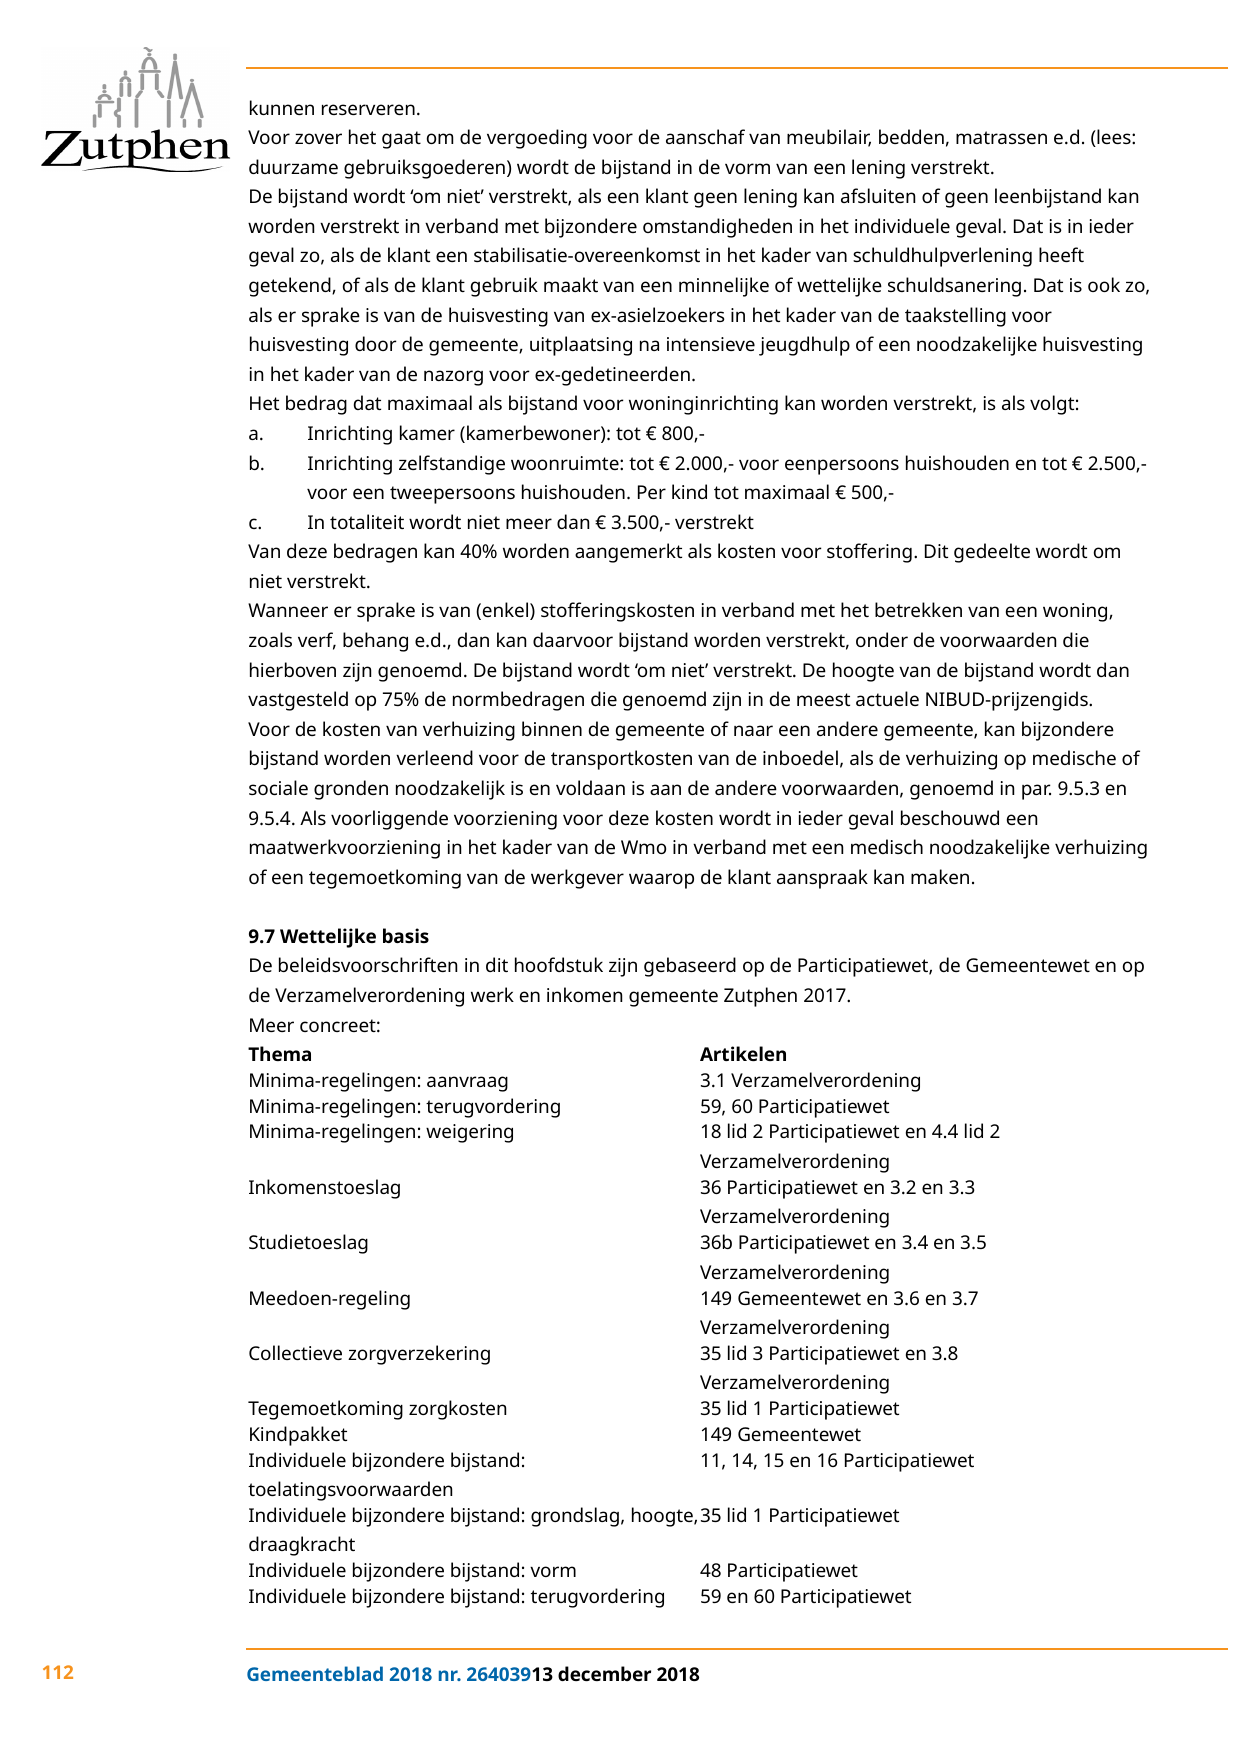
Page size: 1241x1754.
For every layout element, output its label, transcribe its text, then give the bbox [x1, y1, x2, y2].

text Voor de kosten van verhuizing binnen de gemeente of naar een andere gemeente, kan bijzondere bijstand worden verleend voor de transportkosten van de inboedel, als de verhuizing op medische of sociale gronden noodzakelijk is en voldaan is aan de andere voorwaarden, genoemd in par. 9.5.3 en 9.5.4. Als voorliggende voorziening voor deze kosten wordt in ieder geval beschouwd een maatwerkvoorziening in het kader van de Wmo in verband met een medisch noodzakelijke verhuizing of een tegemoetkoming van de werkgever waarop de klant aanspraak kan maken. [248, 716, 1152, 890]
table_cell Tegemoetkoming zorgkosten [248, 1395, 700, 1421]
table_cell Meedoen-regeling [248, 1285, 700, 1340]
table_cell Individuele bijzondere bijstand: toelatingsvoorwaarden [248, 1447, 700, 1502]
table_cell Inkomenstoeslag [248, 1174, 700, 1229]
table_header Artikelen [700, 1042, 1152, 1067]
table_cell Individuele bijzondere bijstand: terugvordering [248, 1583, 700, 1609]
table_cell 18 lid 2 Participatiewet en 4.4 lid 2 Verzamelverordening [700, 1119, 1152, 1174]
text 9.7 Wettelijke basis [248, 923, 1152, 949]
text Het bedrag dat maximaal als bijstand voor woninginrichting kan worden verstrekt, is als volgt: [248, 391, 1152, 416]
table_cell 3.1 Verzamelverordening [700, 1067, 1152, 1093]
table_cell Collectieve zorgverzekering [248, 1340, 700, 1395]
table_cell 36b Participatiewet en 3.4 en 3.5 Verzamelverordening [700, 1229, 1152, 1285]
list In totaliteit wordt niet meer dan € 3.500,- verstrekt [248, 509, 1152, 535]
table_header Thema [248, 1042, 700, 1067]
table_cell Minima-regelingen: aanvraag [248, 1067, 700, 1093]
table_cell 35 lid 3 Participatiewet en 3.8 Verzamelverordening [700, 1340, 1152, 1395]
table_cell Individuele bijzondere bijstand: vorm [248, 1558, 700, 1583]
table_cell Individuele bijzondere bijstand: grondslag, hoogte, draagkracht [248, 1502, 700, 1557]
table_cell 59 en 60 Participatiewet [700, 1583, 1152, 1609]
text Van deze bedragen kan 40% worden aangemerkt als kosten voor stoffering. Dit gedeelte wordt om niet verstrekt. [248, 538, 1152, 594]
table_cell 59, 60 Participatiewet [700, 1093, 1152, 1119]
text Voor zover het gaat om de vergoeding voor de aanschaf van meubilair, bedden, matrassen e.d. (lees: duurzame gebruiksgoederen) wordt de bijstand in de vorm van een lening verstrekt. [248, 124, 1152, 180]
text De bijstand wordt ‘om niet’ verstrekt, als een klant geen lening kan afsluiten of geen leenbijstand kan worden verstrekt in verband met bijzondere omstandigheden in het individuele geval. Dat is in ieder geval zo, als de klant een stabilisatie-overeenkomst in het kader van schuldhulpverlening heeft getekend, of als de klant gebruik maakt van een minnelijke of wettelijke schuldsanering. Dat is ook zo, als er sprake is van de huisvesting van ex-asielzoekers in het kader van de taakstelling voor huisvesting door de gemeente, uitplaatsing na intensieve jeugdhulp of een noodzakelijke huisvesting in het kader van de nazorg voor ex-gedetineerden. [248, 183, 1152, 387]
picture [41, 47, 231, 172]
list Inrichting zelfstandige woonruimte: tot € 2.000,- voor eenpersoons huishouden en tot € 2.500,- voor een tweepersoons huishouden. Per kind tot maximaal € 500,- [248, 450, 1152, 505]
table_cell Studietoeslag [248, 1229, 700, 1285]
table_cell 149 Gemeentewet en 3.6 en 3.7 Verzamelverordening [700, 1285, 1152, 1340]
list Inrichting kamer (kamerbewoner): tot € 800,- [248, 420, 1152, 446]
table_cell 35 lid 1 Participatiewet [700, 1395, 1152, 1421]
table_cell 11, 14, 15 en 16 Participatiewet [700, 1447, 1152, 1502]
table_cell 48 Participatiewet [700, 1558, 1152, 1583]
table_cell Kindpakket [248, 1421, 700, 1447]
table_cell Minima-regelingen: weigering [248, 1119, 700, 1174]
table_cell 36 Participatiewet en 3.2 en 3.3 Verzamelverordening [700, 1174, 1152, 1229]
table_cell Minima-regelingen: terugvordering [248, 1093, 700, 1119]
text Wanneer er sprake is van (enkel) stofferingskosten in verband met het betrekken van een woning, zoals verf, behang e.d., dan kan daarvoor bijstand worden verstrekt, onder de voorwaarden die hierboven zijn genoemd. De bijstand wordt ‘om niet’ verstrekt. De hoogte van de bijstand wordt dan vastgesteld op 75% de normbedragen die genoemd zijn in de meest actuele NIBUD-prijzengids. [248, 598, 1152, 712]
text De beleidsvoorschriften in dit hoofdstuk zijn gebaseerd op de Participatiewet, de Gemeentewet en op de Verzamelverordening werk en inkomen gemeente Zutphen 2017. [248, 953, 1152, 1008]
table_cell 149 Gemeentewet [700, 1421, 1152, 1447]
text kunnen reserveren. [248, 95, 1152, 121]
table_cell 35 lid 1 Participatiewet [700, 1502, 1152, 1557]
text Meer concreet: [248, 1012, 1152, 1038]
